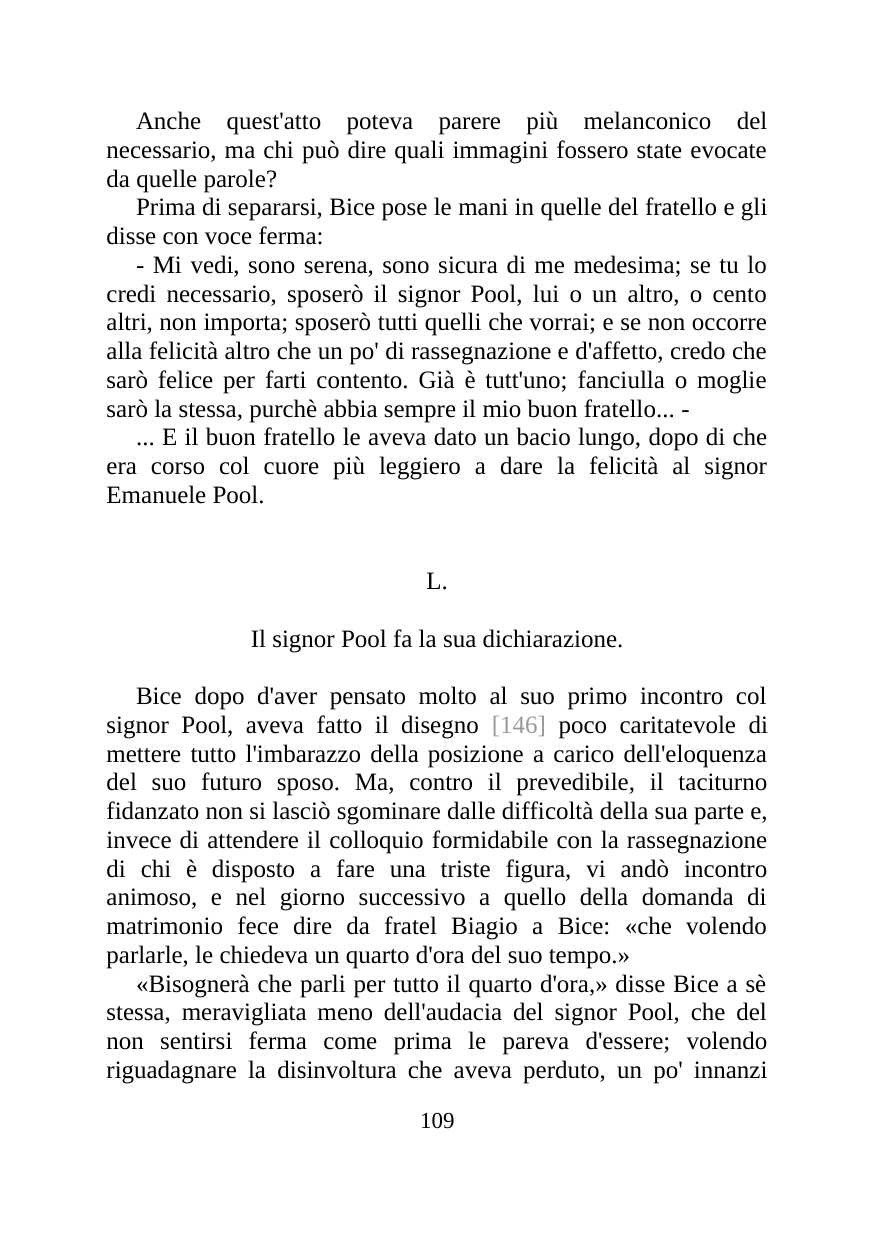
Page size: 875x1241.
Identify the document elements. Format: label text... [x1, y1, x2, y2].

text Prima di separarsi, Bice pose le mani in quelle del fratello e gli disse con voce ferma: [106, 192, 768, 250]
subtitle L. [106, 566, 768, 595]
text Anche quest'atto poteva parere più melanconico del necessario, ma chi può dire quali immagini fossero state evocate da quelle parole? [106, 106, 768, 192]
text - Mi vedi, sono serena, sono sicura di me medesima; se tu lo credi necessario, sposerò il signor Pool, lui o un altro, o cento altri, non importa; sposerò tutti quelli che vorrai; e se non occorre alla felicità altro che un po' di rassegnazione e d'affetto, credo che sarò felice per farti contento. Già è tutt'uno; fanciulla o moglie sarò la stessa, purchè abbia sempre il mio buon fratello... - [106, 250, 768, 422]
text Bice dopo d'aver pensato molto al suo primo incontro col signor Pool, aveva fatto il disegno [146] poco caritatevole di mettere tutto l'imbarazzo della posizione a carico dell'eloquenza del suo futuro sposo. Ma, contro il prevedibile, il taciturno fidanzato non si lasciò sgominare dalle difficoltà della sua parte e, invece di attendere il colloquio formidabile con la rassegnazione di chi è disposto a fare una triste figura, vi andò incontro animoso, e nel giorno successivo a quello della domanda di matrimonio fece dire da fratel Biagio a Bice: «che volendo parlarle, le chiedeva un quarto d'ora del suo tempo.» [106, 681, 768, 969]
subtitle Il signor Pool fa la sua dichiarazione. [106, 624, 768, 652]
text «Bisognerà che parli per tutto il quarto d'ora,» disse Bice a sè stessa, meravigliata meno dell'audacia del signor Pool, che del non sentirsi ferma come prima le pareva d'essere; volendo riguadagnare la disinvoltura che aveva perduto, un po' innanzi [106, 969, 768, 1084]
text ... E il buon fratello le aveva dato un bacio lungo, dopo di che era corso col cuore più leggiero a dare la felicità al signor Emanuele Pool. [106, 422, 768, 509]
